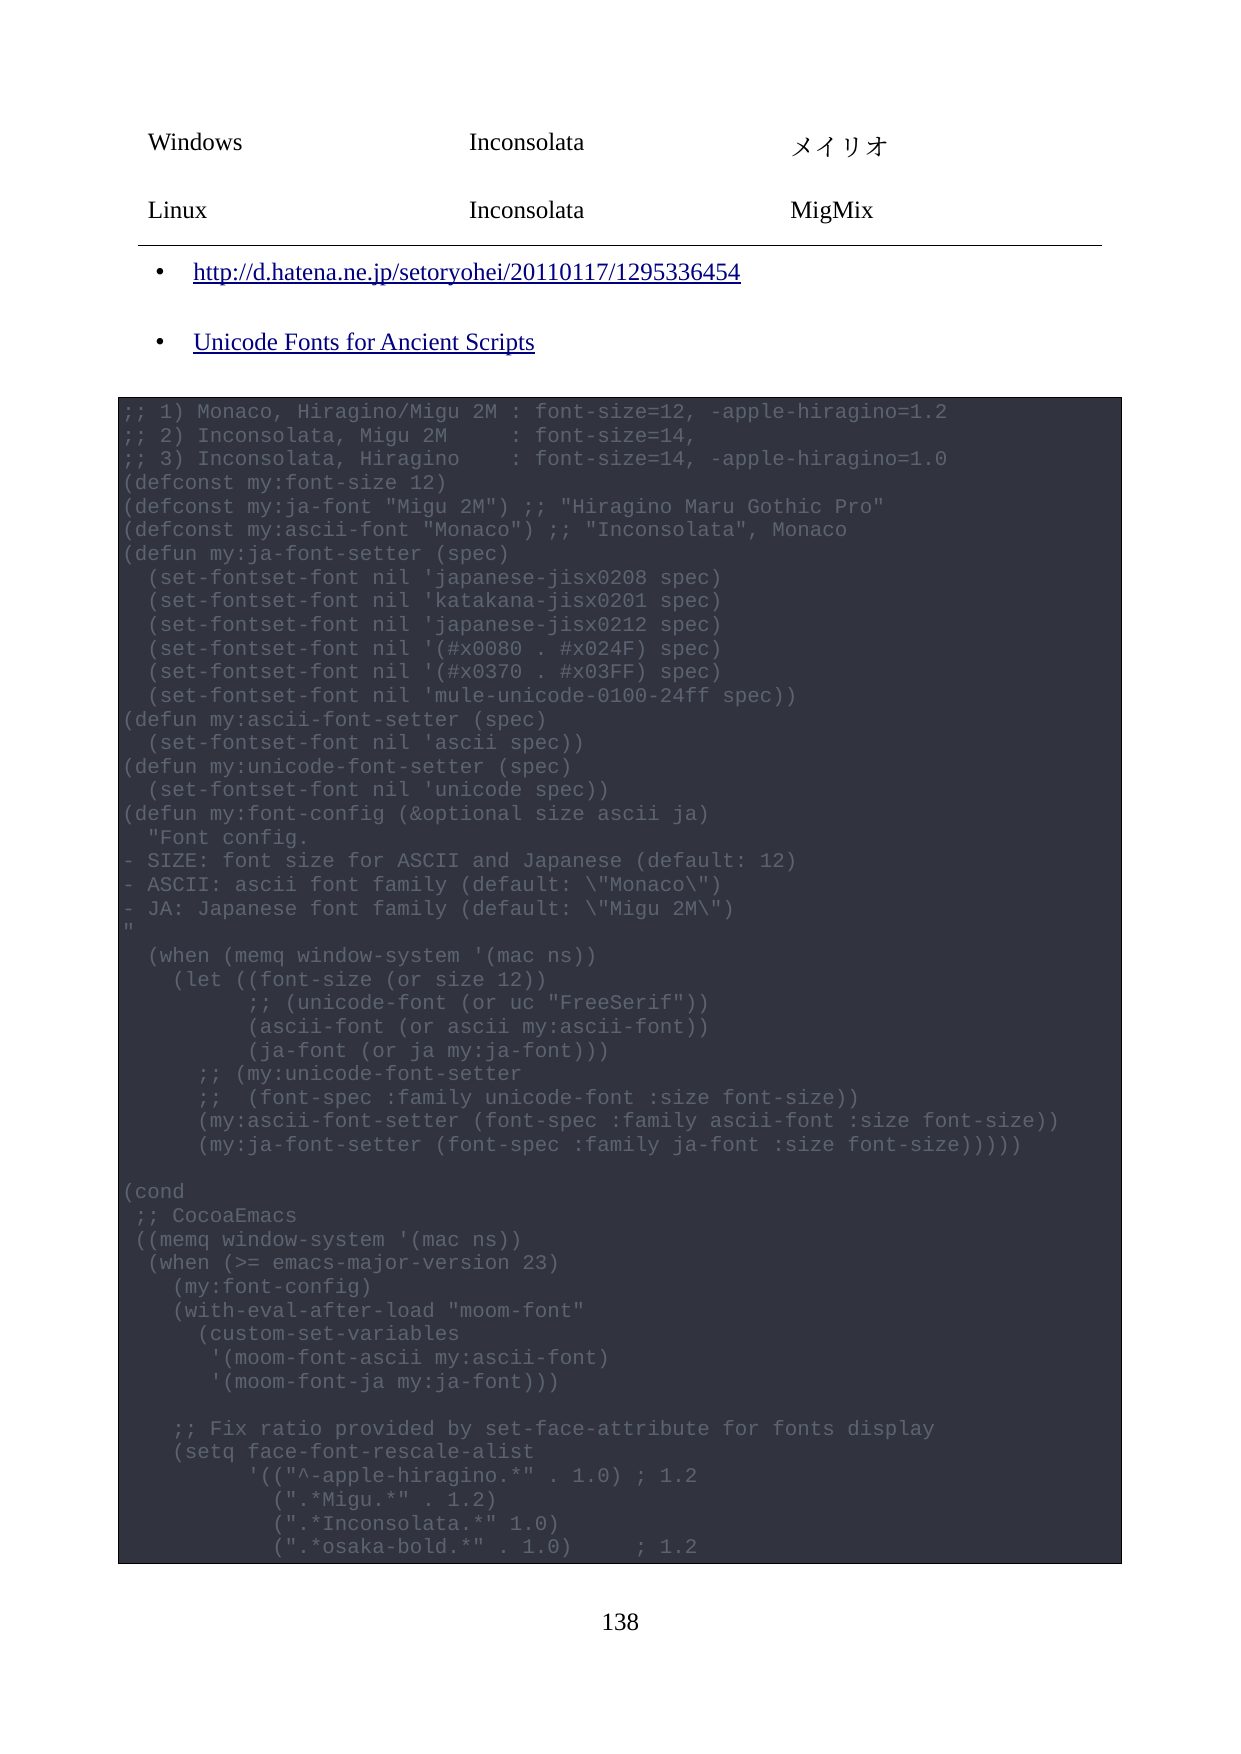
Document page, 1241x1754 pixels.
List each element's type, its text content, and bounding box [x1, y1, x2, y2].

text (set-fontset-font nil 'katakana-jisx0201 spec) [119, 586, 1121, 610]
text (defconst my:ascii-font "Monaco") ;; "Inconsolata", Monaco [119, 515, 1121, 539]
text (setq face-font-rescale-alist [119, 1438, 1121, 1461]
text ((memq window-system '(mac ns)) [119, 1225, 1121, 1248]
text (set-fontset-font nil 'japanese-jisx0208 spec) [119, 563, 1121, 586]
list Unicode Fonts for Ancient Scripts [156, 327, 1122, 385]
text ;; 1) Monaco, Hiragino/Migu 2M : font-size=12, -apple-hiragino=1.2 [119, 398, 1121, 421]
text ;; (unicode-font (or uc "FreeSerif")) [119, 988, 1121, 1012]
text ;; (my:unicode-font-setter [119, 1059, 1121, 1083]
text (".*Migu.*" . 1.2) [119, 1485, 1121, 1508]
text (defun my:unicode-font-setter (spec) [119, 752, 1121, 776]
table_cell Windows [138, 118, 459, 185]
text (set-fontset-font nil 'japanese-jisx0212 spec) [119, 610, 1121, 634]
text ;; Fix ratio provided by set-face-attribute for fonts display [119, 1414, 1121, 1438]
list http://d.hatena.ne.jp/setoryohei/20110117/1295336454 [156, 257, 1122, 315]
text (defun my:ja-font-setter (spec) [119, 539, 1121, 563]
text (set-fontset-font nil '(#x0370 . #x03FF) spec) [119, 657, 1121, 681]
text "Font config. [119, 823, 1121, 846]
table_cell Inconsolata [460, 185, 781, 245]
text (my:font-config) [119, 1272, 1121, 1296]
text (".*Inconsolata.*" 1.0) [119, 1508, 1121, 1532]
text (set-fontset-font nil 'mule-unicode-0100-24ff spec)) [119, 681, 1121, 704]
text '(moom-font-ascii my:ascii-font) [119, 1343, 1121, 1367]
text (set-fontset-font nil 'ascii spec)) [119, 728, 1121, 752]
text ;; (font-spec :family unicode-font :size font-size)) [119, 1083, 1121, 1107]
text - JA: Japanese font family (default: \"Migu 2M\") [119, 894, 1121, 917]
text ;; 3) Inconsolata, Hiragino : font-size=14, -apple-hiragino=1.0 [119, 444, 1121, 468]
table_cell MigMix [781, 185, 1102, 245]
text (my:ja-font-setter (font-spec :family ja-font :size font-size))))) [119, 1130, 1121, 1154]
text '(("^-apple-hiragino.*" . 1.0) ; 1.2 [119, 1461, 1121, 1485]
text ;; CocoaEmacs [119, 1201, 1121, 1225]
text (defconst my:font-size 12) [119, 468, 1121, 492]
text (when (>= emacs-major-version 23) [119, 1248, 1121, 1272]
text (defun my:ascii-font-setter (spec) [119, 704, 1121, 728]
text (custom-set-variables [119, 1319, 1121, 1343]
text (".*osaka-bold.*" . 1.0) ; 1.2 [119, 1532, 1121, 1563]
text (set-fontset-font nil '(#x0080 . #x024F) spec) [119, 634, 1121, 657]
text (let ((font-size (or size 12)) [119, 965, 1121, 988]
text (ja-font (or ja my:ja-font))) [119, 1036, 1121, 1059]
text - ASCII: ascii font family (default: \"Monaco\") [119, 870, 1121, 894]
table_cell メイリオ [781, 118, 1102, 185]
text (defun my:font-config (&optional size ascii ja) [119, 799, 1121, 823]
text (my:ascii-font-setter (font-spec :family ascii-font :size font-size)) [119, 1107, 1121, 1130]
table_cell Inconsolata [460, 118, 781, 185]
text (cond [119, 1177, 1121, 1201]
text ;; 2) Inconsolata, Migu 2M : font-size=14, [119, 421, 1121, 444]
text (with-eval-after-load "moom-font" [119, 1296, 1121, 1319]
text '(moom-font-ja my:ja-font))) [119, 1367, 1121, 1390]
text (when (memq window-system '(mac ns)) [119, 941, 1121, 965]
table_cell Linux [138, 185, 459, 245]
text (set-fontset-font nil 'unicode spec)) [119, 776, 1121, 799]
text (defconst my:ja-font "Migu 2M") ;; "Hiragino Maru Gothic Pro" [119, 492, 1121, 515]
text (ascii-font (or ascii my:ascii-font)) [119, 1012, 1121, 1036]
text " [119, 917, 1121, 941]
text - SIZE: font size for ASCII and Japanese (default: 12) [119, 846, 1121, 870]
